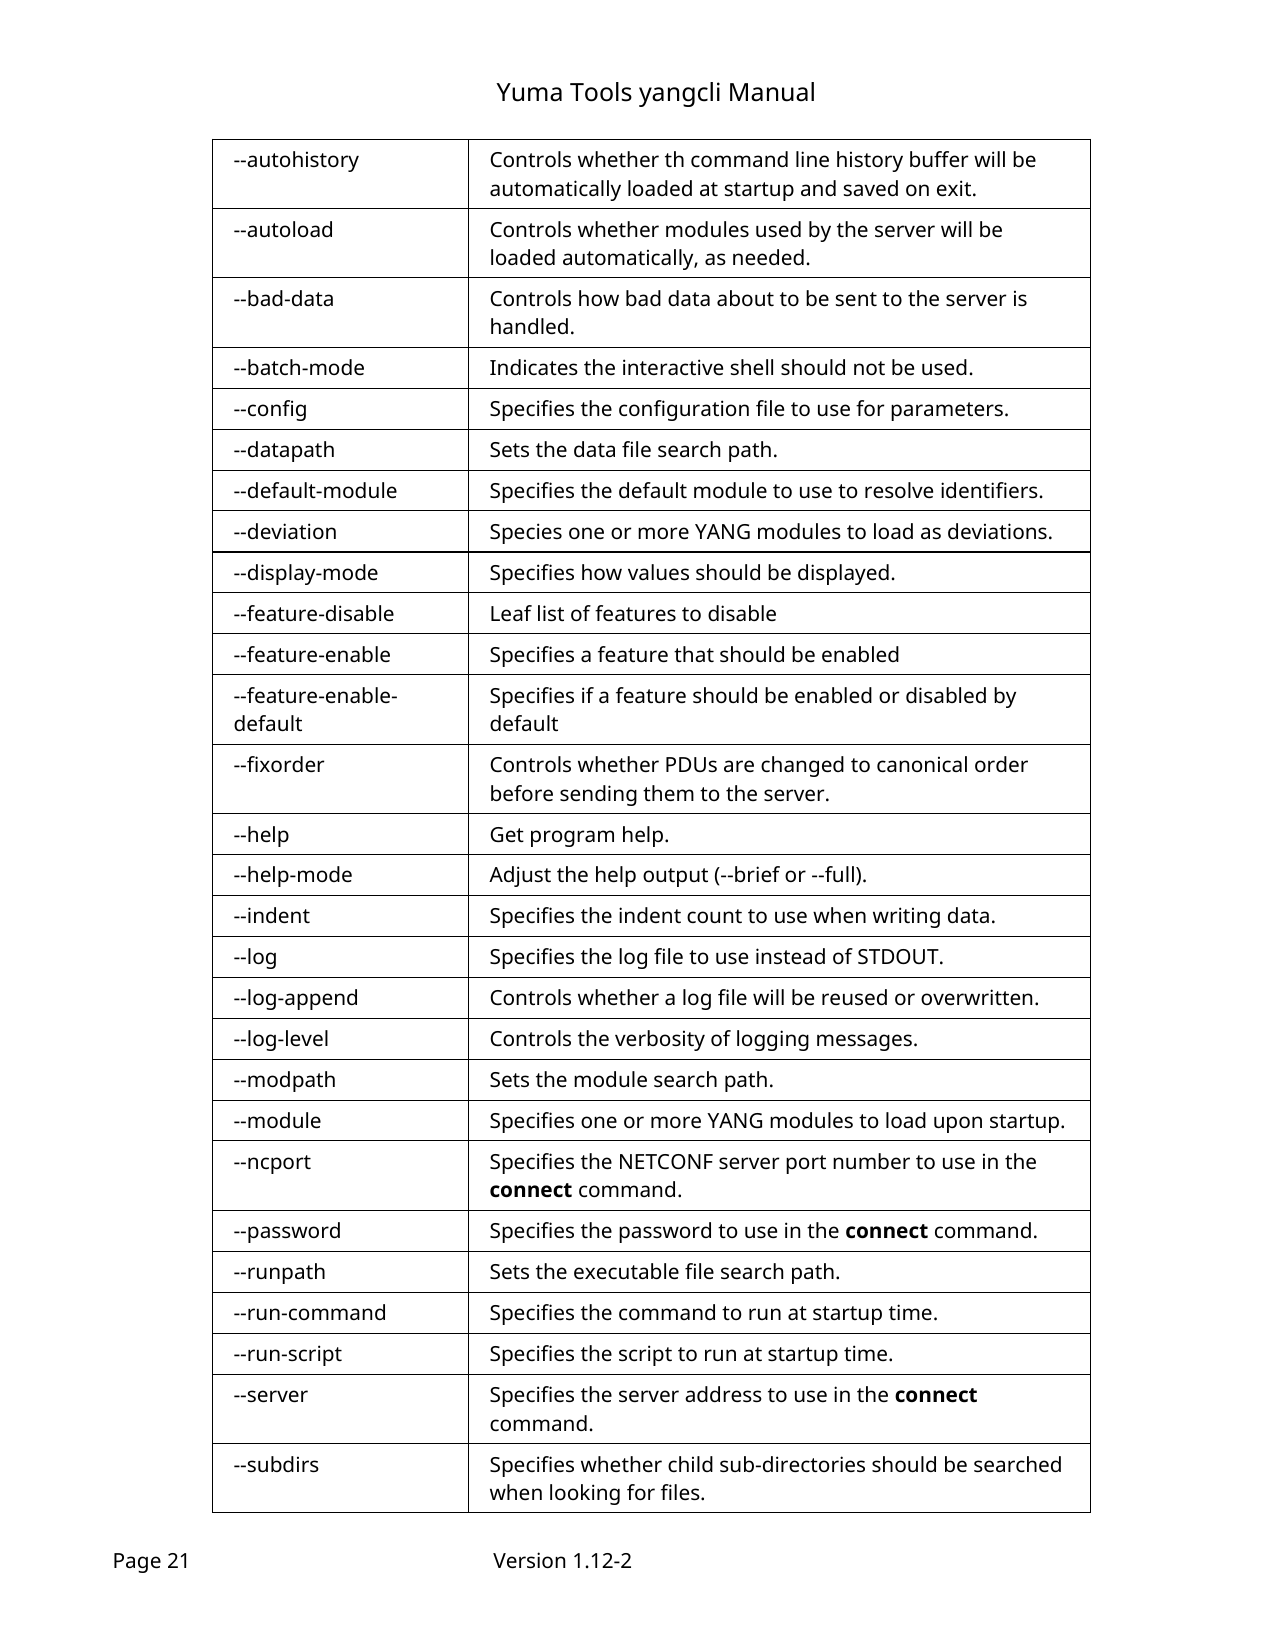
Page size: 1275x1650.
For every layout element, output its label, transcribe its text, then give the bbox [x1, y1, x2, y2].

table_cell --feature-enable-default [213, 675, 468, 743]
table_cell Specifies the configuration file to use for parameters. [469, 389, 1090, 428]
table_cell Indicates the interactive shell should not be used. [469, 348, 1090, 388]
table_cell Controls whether th command line history buffer will be automatically loaded at startup and saved on exit. [469, 140, 1090, 208]
table_cell --log-append [213, 978, 468, 1018]
table_cell Specifies if a feature should be enabled or disabled by default [469, 675, 1090, 743]
table_cell Specifies the command to run at startup time. [469, 1293, 1090, 1333]
table_cell --server [213, 1375, 468, 1443]
table_cell Sets the executable file search path. [469, 1252, 1090, 1292]
table_cell Adjust the help output (--brief or --full). [469, 855, 1090, 895]
table_cell --autohistory [213, 140, 468, 208]
table_cell Get program help. [469, 814, 1090, 854]
table_cell --log [213, 937, 468, 977]
table_cell Controls whether PDUs are changed to canonical order before sending them to the server. [469, 745, 1090, 813]
table_cell --run-command [213, 1293, 468, 1333]
table_cell Specifies one or more YANG modules to load upon startup. [469, 1101, 1090, 1140]
table_cell --datapath [213, 430, 468, 469]
table_cell Specifies whether child sub-directories should be searched when looking for files. [469, 1444, 1090, 1512]
table_cell --fixorder [213, 745, 468, 813]
table_cell --run-script [213, 1334, 468, 1373]
table_cell --feature-disable [213, 593, 468, 633]
table_cell Specifies how values should be displayed. [469, 553, 1090, 592]
table_cell --config [213, 389, 468, 428]
table_cell --subdirs [213, 1444, 468, 1512]
table_cell Specifies the log file to use instead of STDOUT. [469, 937, 1090, 977]
table_cell --feature-enable [213, 634, 468, 674]
table_cell --module [213, 1101, 468, 1140]
table_cell --runpath [213, 1252, 468, 1292]
table_cell Controls how bad data about to be sent to the server is handled. [469, 278, 1090, 347]
table_cell --bad-data [213, 278, 468, 347]
table_cell --display-mode [213, 553, 468, 592]
table_cell Leaf list of features to disable [469, 593, 1090, 633]
table_cell --default-module [213, 471, 468, 510]
table_cell --deviation [213, 511, 468, 551]
table_cell Specifies the server address to use in the connect command. [469, 1375, 1090, 1443]
table_cell --autoload [213, 209, 468, 277]
table_cell Specifies the NETCONF server port number to use in the connect command. [469, 1141, 1090, 1210]
table_cell Specifies the default module to use to resolve identifiers. [469, 471, 1090, 510]
table_cell Controls whether modules used by the server will be loaded automatically, as needed. [469, 209, 1090, 277]
table_cell Specifies the script to run at startup time. [469, 1334, 1090, 1373]
table_cell Controls the verbosity of logging messages. [469, 1019, 1090, 1058]
table_cell --password [213, 1211, 468, 1251]
table_cell Specifies a feature that should be enabled [469, 634, 1090, 674]
table_cell Sets the data file search path. [469, 430, 1090, 469]
table_cell Specifies the password to use in the connect command. [469, 1211, 1090, 1251]
table_cell Specifies the indent count to use when writing data. [469, 896, 1090, 936]
table_cell Controls whether a log file will be reused or overwritten. [469, 978, 1090, 1018]
table_cell --indent [213, 896, 468, 936]
table_cell Species one or more YANG modules to load as deviations. [469, 511, 1090, 551]
table_cell --log-level [213, 1019, 468, 1058]
table_cell --ncport [213, 1141, 468, 1210]
table_cell --help [213, 814, 468, 854]
table_cell --modpath [213, 1060, 468, 1099]
table_cell --batch-mode [213, 348, 468, 388]
table_cell Sets the module search path. [469, 1060, 1090, 1099]
table_cell --help-mode [213, 855, 468, 895]
